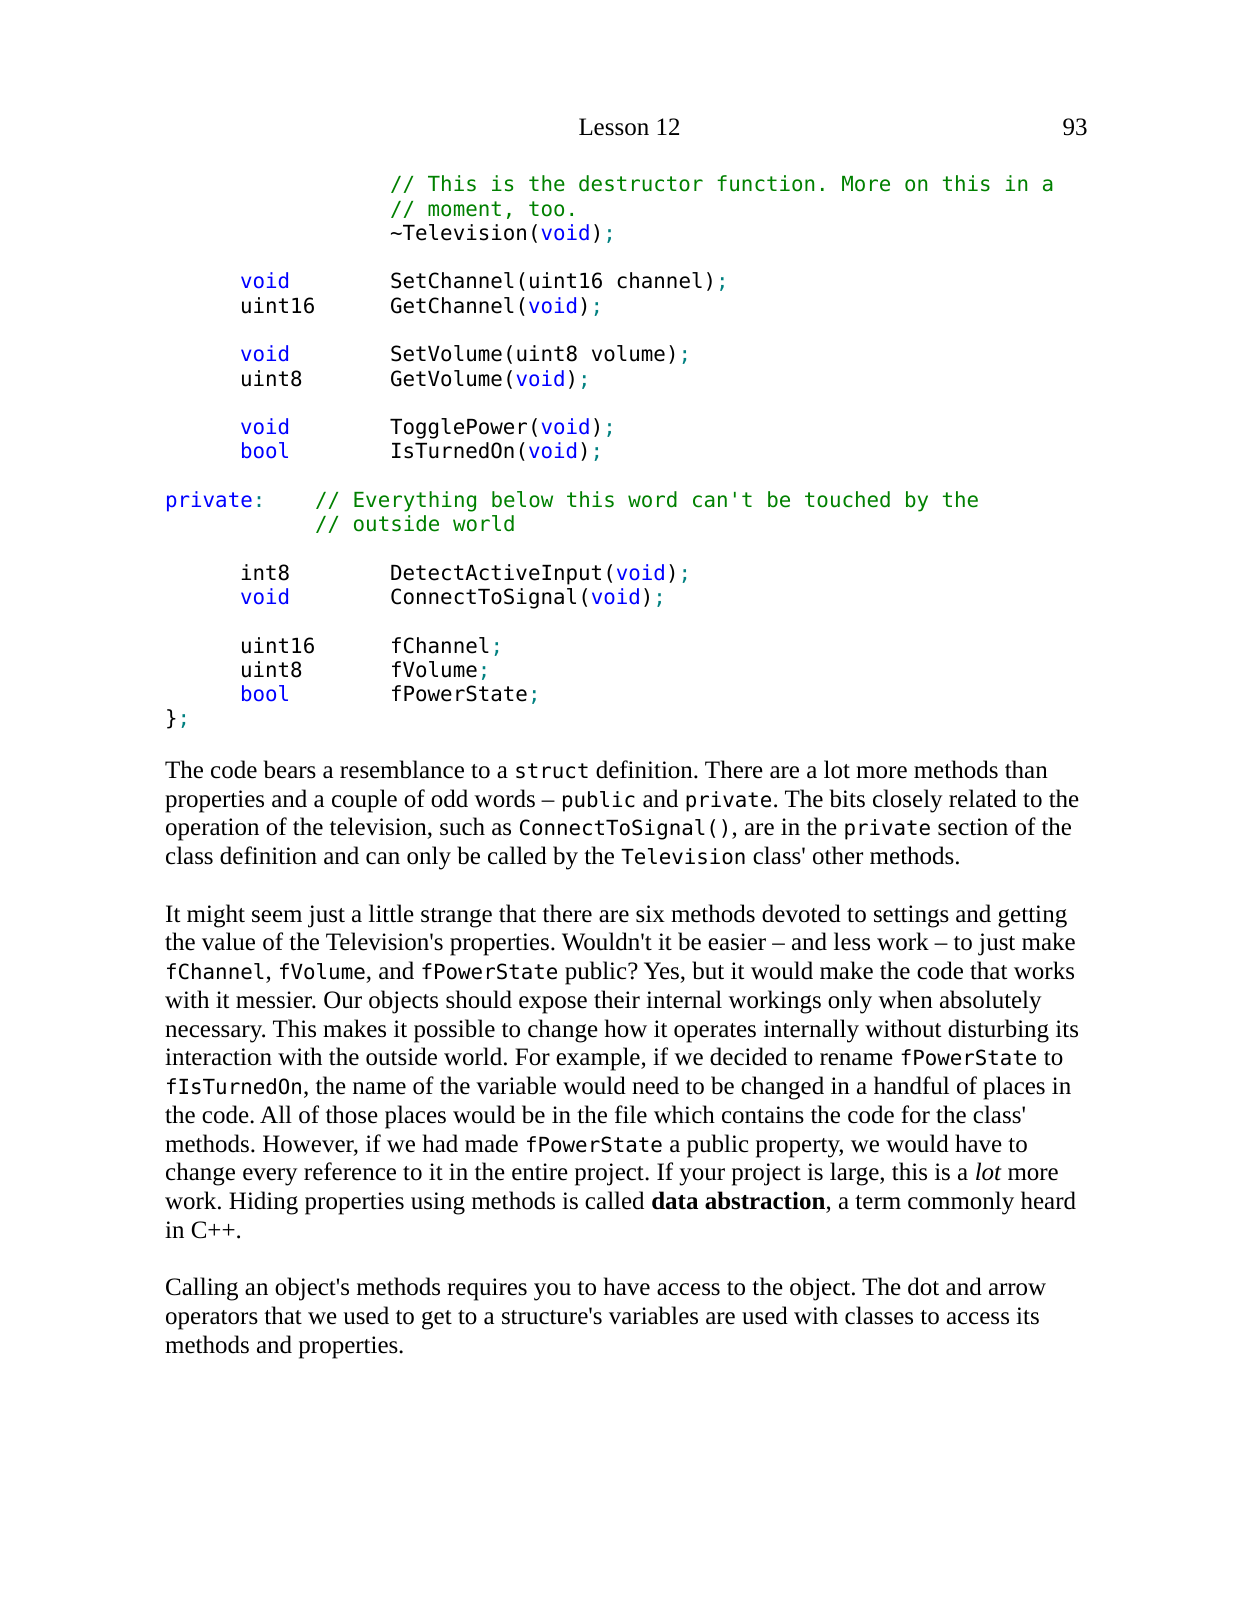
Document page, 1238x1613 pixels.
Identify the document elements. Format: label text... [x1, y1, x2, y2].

text ~Television(void); [165, 221, 1087, 245]
text It might seem just a little strange that there are six methods devoted to settings and getting the value of the Television's properties. Wouldn't it be easier – and less work – to just make fChannel, fVolume, and fPowerState public? Yes, but it would make the code that works with it messier. Our objects should expose their internal workings only when absolutely necessary. This makes it possible to change how it operates internally without disturbing its interaction with the outside world. For example, if we decided to rename fPowerState to fIsTurnedOn, the name of the variable would need to be changed in a handful of places in the code. All of those places would be in the file which contains the code for the class' methods. However, if we had made fPowerState a public property, we would have to change every reference to it in the entire project. If your project is large, this is a lot more work. Hiding properties using methods is called data abstraction, a term commonly heard in C++. [165, 899, 1087, 1244]
text // outside world [165, 512, 1087, 537]
text // moment, too. [165, 197, 1087, 221]
text void SetChannel(uint16 channel); [165, 269, 1087, 294]
text void ConnectToSignal(void); [165, 585, 1087, 609]
text void TogglePower(void); [165, 415, 1087, 439]
text bool fPowerState; }; [165, 682, 1087, 731]
text uint16 fChannel; [165, 634, 1087, 658]
text uint8 GetVolume(void); [165, 367, 1087, 391]
text uint8 fVolume; [165, 658, 1087, 682]
text private: // Everything below this word can't be touched by the [165, 488, 1087, 512]
text // This is the destructor function. More on this in a [165, 172, 1087, 197]
text void SetVolume(uint8 volume); [165, 342, 1087, 367]
text The code bears a resemblance to a struct definition. There are a lot more methods than properties and a couple of odd words – public and private. The bits closely related to the operation of the television, such as ConnectToSignal(), are in the private section of the class definition and can only be called by the Television class' other methods. [165, 755, 1087, 870]
text bool IsTurnedOn(void); [165, 439, 1087, 464]
text uint16 GetChannel(void); [165, 294, 1087, 318]
text int8 DetectActiveInput(void); [165, 561, 1087, 585]
text Calling an object's methods requires you to have access to the object. The dot and arrow operators that we used to get to a structure's variables are used with classes to access its methods and properties. [165, 1272, 1087, 1359]
